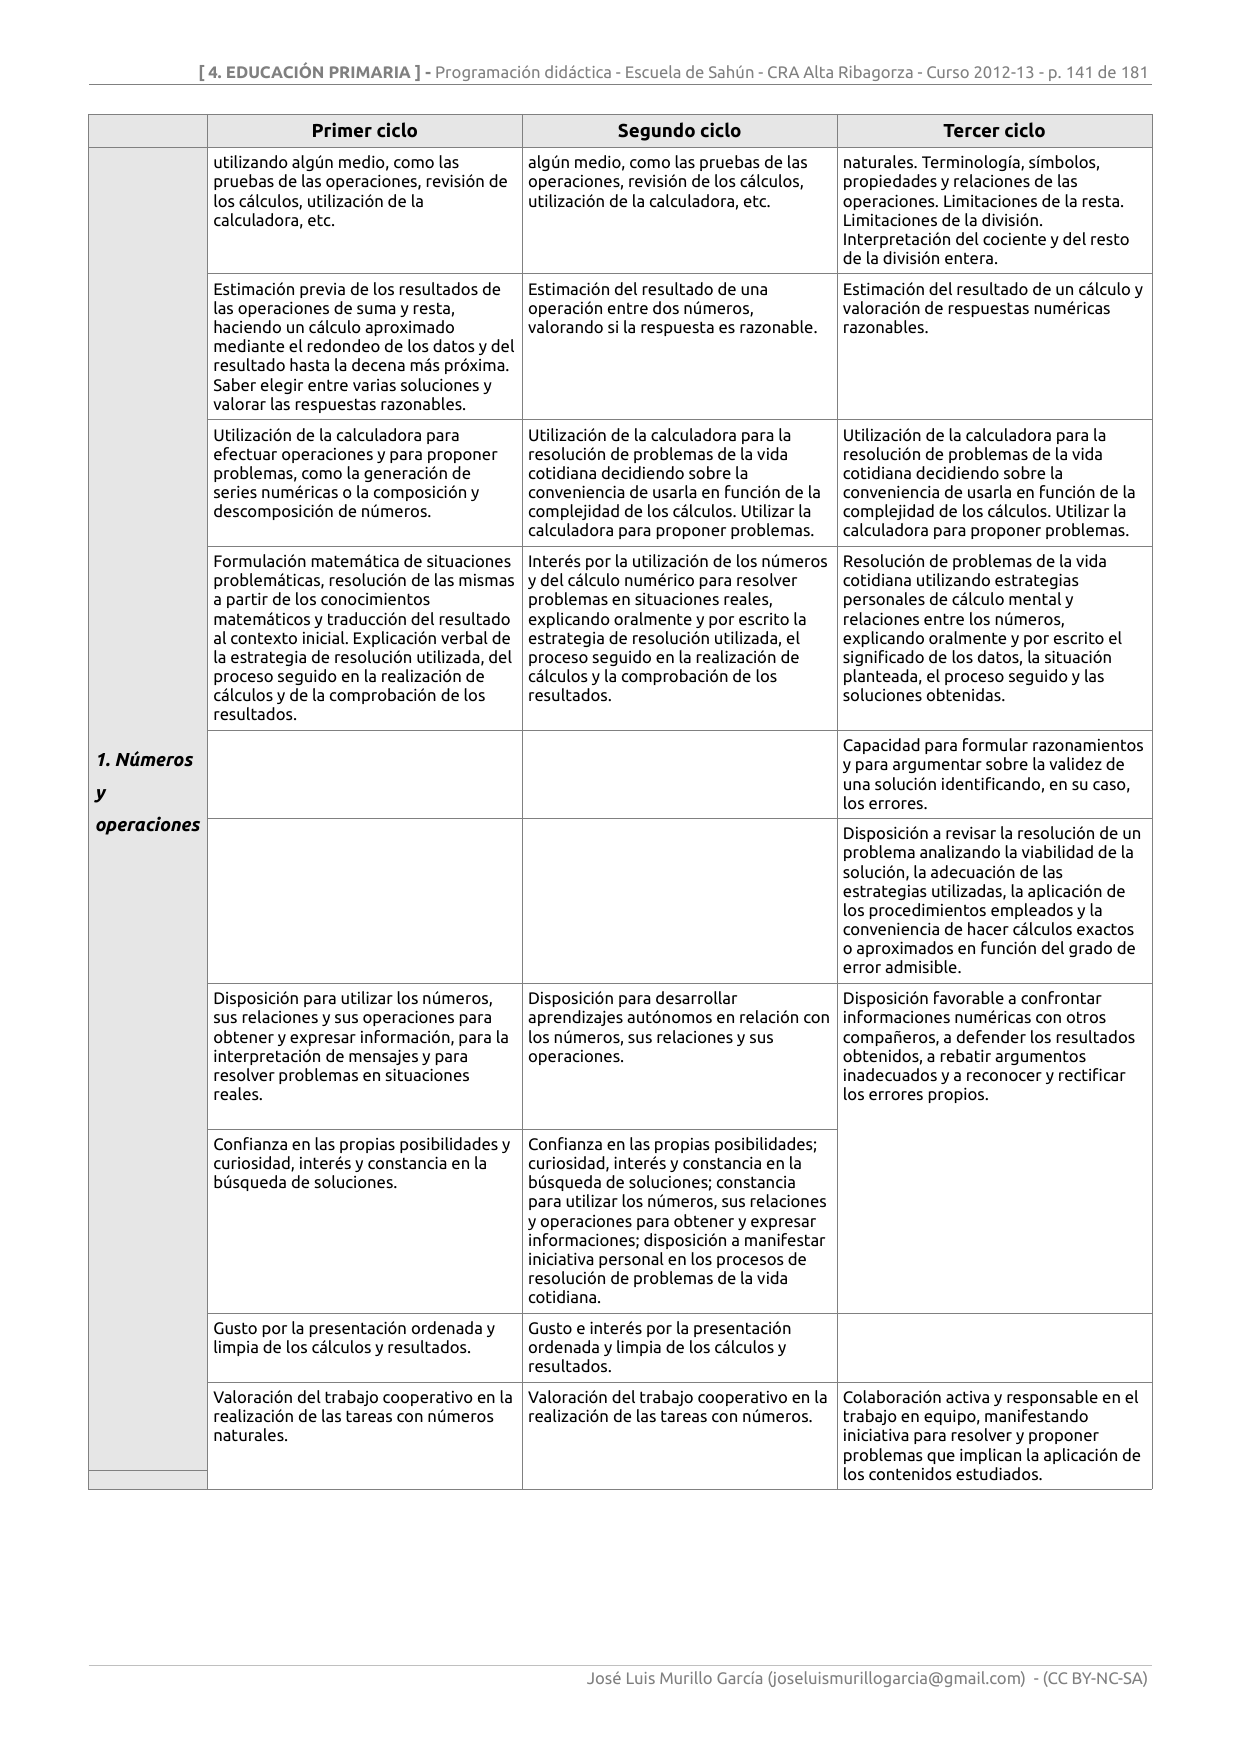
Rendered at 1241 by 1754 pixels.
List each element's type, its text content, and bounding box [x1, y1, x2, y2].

table_cell [523, 819, 837, 983]
table_cell [523, 731, 837, 818]
table_cell Confianza en las propias posibilidades y curiosidad, interés y constancia en la búsqueda de soluciones. [208, 1130, 522, 1313]
table_cell Estimación previa de los resultados de las operaciones de suma y resta, haciendo un cálculo aproximado mediante el redondeo de los datos y del resultado hasta la decena más próxima. Saber elegir entre varias soluciones y valorar las respuestas razonables. [208, 274, 522, 419]
table_cell Valoración del trabajo cooperativo en la realización de las tareas con números naturales. [208, 1383, 522, 1489]
table_cell Capacidad para formular razonamientos y para argumentar sobre la validez de una solución identificando, en su caso, los errores. [838, 731, 1152, 818]
table_header [89, 1471, 207, 1489]
table_cell Disposición favorable a confrontar informaciones numéricas con otros compañeros, a defender los resultados obtenidos, a rebatir argumentos inadecuados y a reconocer y rectificar los errores propios. [838, 984, 1152, 1313]
table_cell utilizando algún medio, como las pruebas de las operaciones, revisión de los cálculos, utilización de la calculadora, etc. [208, 148, 522, 273]
table_cell Estimación del resultado de una operación entre dos números, valorando si la respuesta es razonable. [523, 274, 837, 419]
table_cell Disposición para utilizar los números, sus relaciones y sus operaciones para obtener y expresar información, para la interpretación de mensajes y para resolver problemas en situaciones reales. [208, 984, 522, 1128]
table_cell Formulación matemática de situaciones problemáticas, resolución de las mismas a partir de los conocimientos matemáticos y traducción del resultado al contexto inicial. Explicación verbal de la estrategia de resolución utilizada, del proceso seguido en la realización de cálculos y de la comprobación de los resultados. [208, 547, 522, 730]
table_cell Confianza en las propias posibilidades; curiosidad, interés y constancia en la búsqueda de soluciones; constancia para utilizar los números, sus relaciones y operaciones para obtener y expresar informaciones; disposición a manifestar iniciativa personal en los procesos de resolución de problemas de la vida cotidiana. [523, 1130, 837, 1313]
table_cell Disposición para desarrollar aprendizajes autónomos en relación con los números, sus relaciones y sus operaciones. [523, 984, 837, 1128]
table_cell Utilización de la calculadora para la resolución de problemas de la vida cotidiana decidiendo sobre la conveniencia de usarla en función de la complejidad de los cálculos. Utilizar la calculadora para proponer problemas. [838, 420, 1152, 546]
table_cell [208, 819, 522, 983]
table_cell Utilización de la calculadora para efectuar operaciones y para proponer problemas, como la generación de series numéricas o la composición y descomposición de números. [208, 420, 522, 546]
table_cell Colaboración activa y responsable en el trabajo en equipo, manifestando iniciativa para resolver y proponer problemas que implican la aplicación de los contenidos estudiados. [838, 1383, 1152, 1489]
table_cell [838, 1314, 1152, 1382]
table_header Tercer ciclo [838, 115, 1152, 147]
table_cell Utilización de la calculadora para la resolución de problemas de la vida cotidiana decidiendo sobre la conveniencia de usarla en función de la complejidad de los cálculos. Utilizar la calculadora para proponer problemas. [523, 420, 837, 546]
table_cell Gusto por la presentación ordenada y limpia de los cálculos y resultados. [208, 1314, 522, 1382]
table_cell Gusto e interés por la presentación ordenada y limpia de los cálculos y resultados. [523, 1314, 837, 1382]
table_cell Estimación del resultado de un cálculo y valoración de respuestas numéricas razonables. [838, 274, 1152, 419]
table_cell Resolución de problemas de la vida cotidiana utilizando estrategias personales de cálculo mental y relaciones entre los números, explicando oralmente y por escrito el significado de los datos, la situación planteada, el proceso seguido y las soluciones obtenidas. [838, 547, 1152, 730]
table_header [89, 115, 207, 147]
table_header Segundo ciclo [523, 115, 837, 147]
table_cell Valoración del trabajo cooperativo en la realización de las tareas con números. [523, 1383, 837, 1489]
table_cell Interés por la utilización de los números y del cálculo numérico para resolver problemas en situaciones reales, explicando oralmente y por escrito la estrategia de resolución utilizada, el proceso seguido en la realización de cálculos y la comprobación de los resultados. [523, 547, 837, 730]
table_cell naturales. Terminología, símbolos, propiedades y relaciones de las operaciones. Limitaciones de la resta. Limitaciones de la división. Interpretación del cociente y del resto de la división entera. [838, 148, 1152, 273]
table_cell algún medio, como las pruebas de las operaciones, revisión de los cálculos, utilización de la calculadora, etc. [523, 148, 837, 273]
table_cell Disposición a revisar la resolución de un problema analizando la viabilidad de la solución, la adecuación de las estrategias utilizadas, la aplicación de los procedimientos empleados y la conveniencia de hacer cálculos exactos o aproximados en función del grado de error admisible. [838, 819, 1152, 983]
table_header Primer ciclo [208, 115, 522, 147]
table_cell [208, 731, 522, 818]
table_header 1. Números y operaciones [89, 148, 207, 1470]
